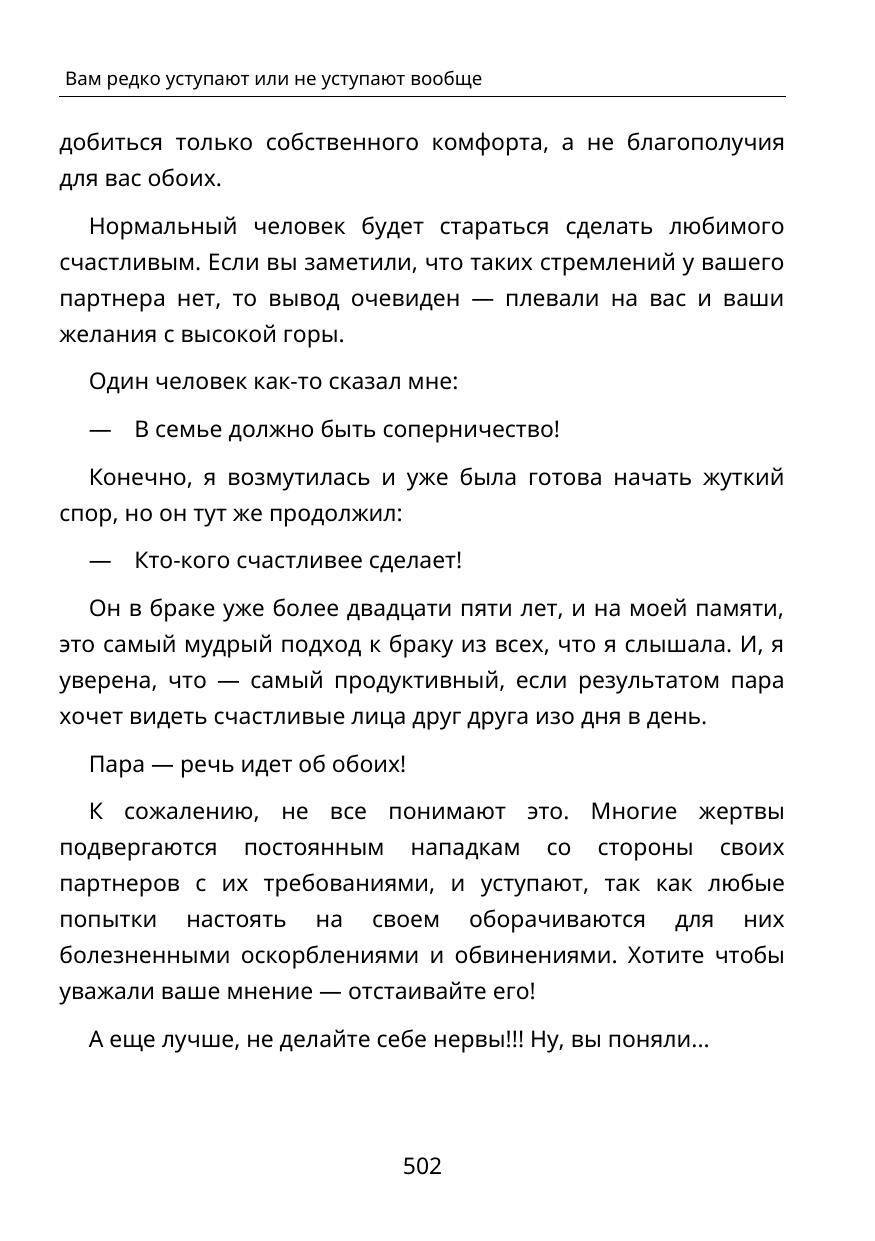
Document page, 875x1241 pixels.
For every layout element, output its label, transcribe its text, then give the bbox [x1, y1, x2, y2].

text А еще лучше, не делайте себе нервы!!! Ну, вы поняли... [59, 1023, 786, 1054]
text Нормальный человек будет стараться сделать любимого счастливым. Если вы заметили, что таких стремлений у вашего партнера нет, то вывод очевиден — плевали на вас и ваши желания с высокой горы. [59, 210, 786, 349]
text Пара — речь идет об обоих! [59, 747, 786, 779]
text Он в браке уже более двадцати пяти лет, и на моей памяти, это самый мудрый подход к браку из всех, что я слышала. И, я уверена, что — самый продуктивный, если результатом пара хочет видеть счастливые лица друг друга изо дня в день. [59, 592, 786, 731]
text добиться только собственного комфорта, а не благополучия для вас обоих. [59, 126, 786, 193]
list В семье должно быть соперничество! [59, 413, 786, 444]
text Один человек как-то сказал мне: [59, 365, 786, 396]
text К сожалению, не все понимают это. Многие жертвы подвергаются постоянным нападкам со стороны своих партнеров с их требованиями, и уступают, так как любые попытки настоять на своем оборачиваются для них болезненными оскорблениями и обвинениями. Хотите чтобы уважали ваше мнение — отстаивайте его! [59, 795, 786, 1006]
list Кто-кого счастливее сделает! [59, 544, 786, 576]
text Конечно, я возмутилась и уже была готова начать жуткий спор, но он тут же продолжил: [59, 461, 786, 528]
